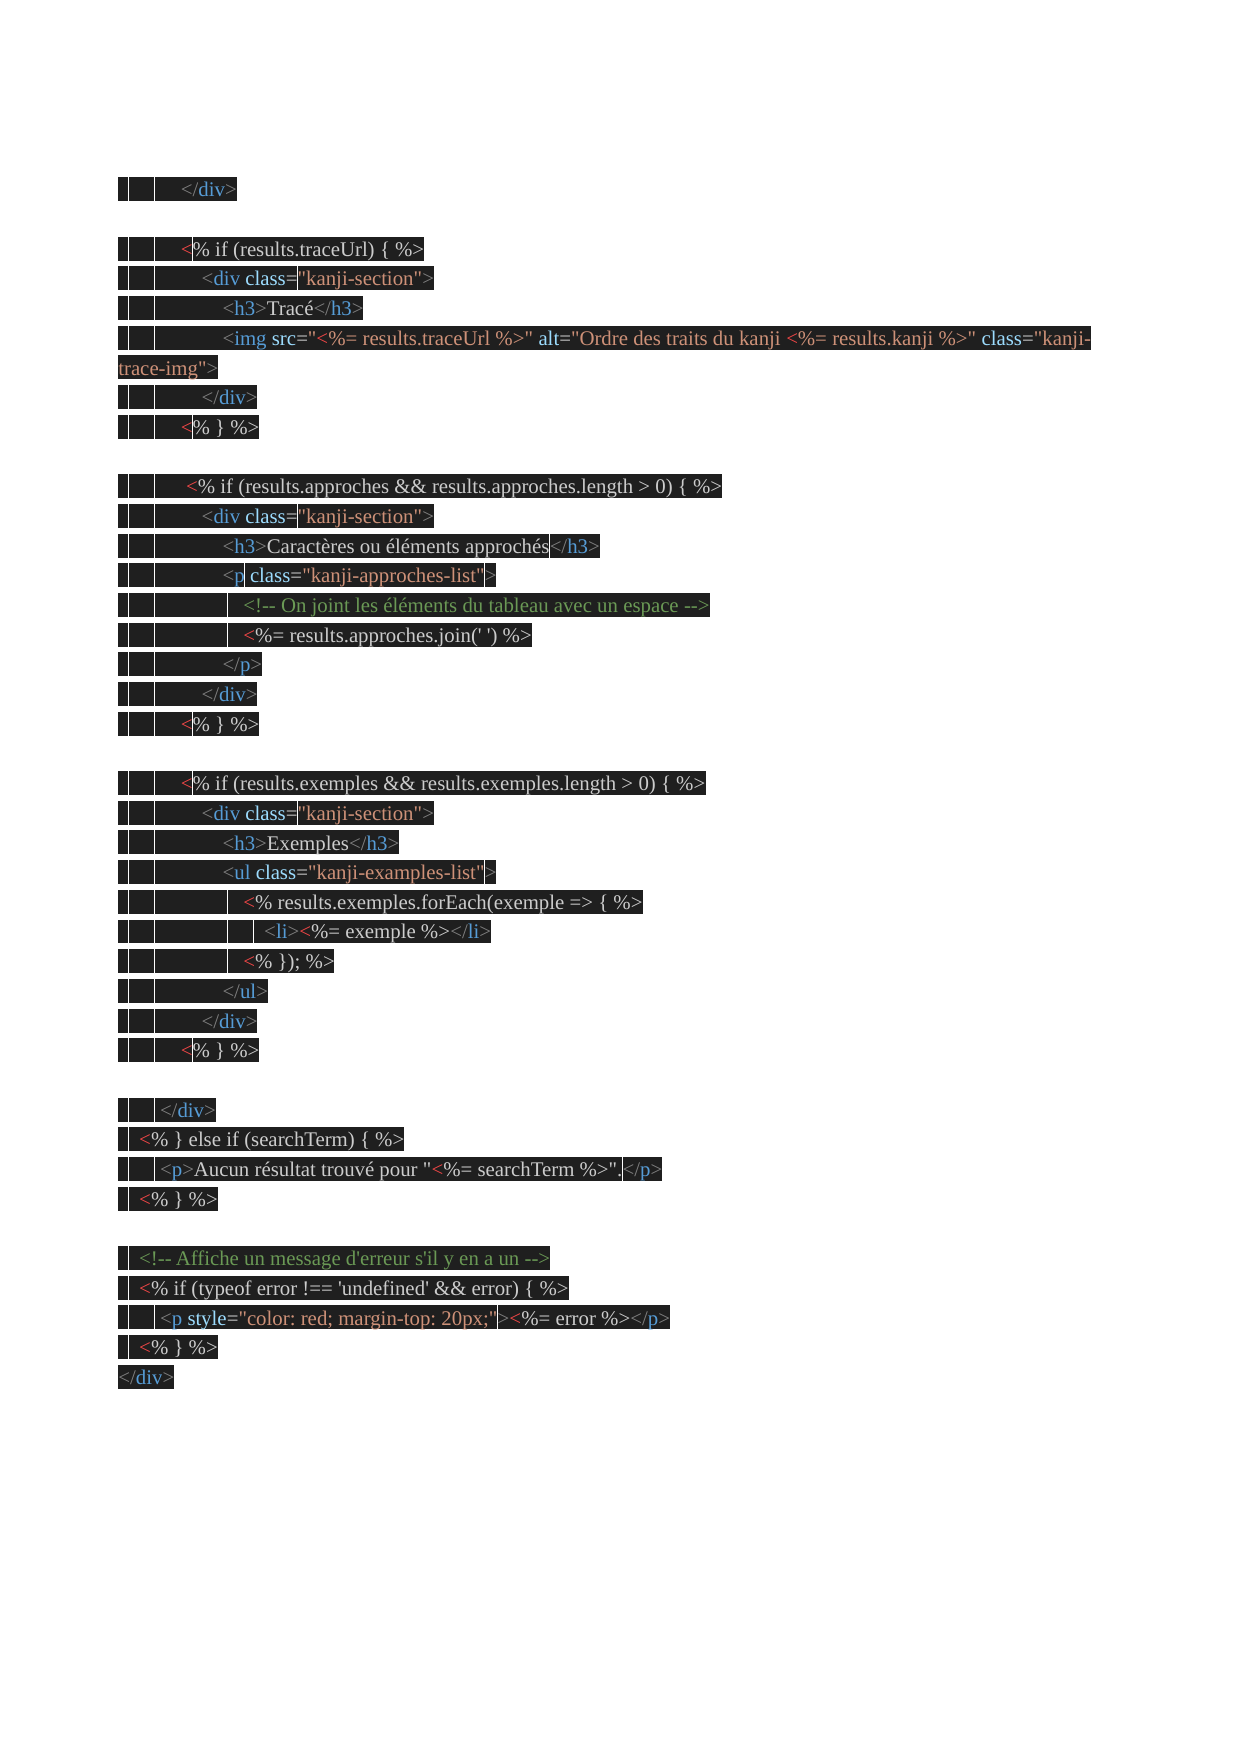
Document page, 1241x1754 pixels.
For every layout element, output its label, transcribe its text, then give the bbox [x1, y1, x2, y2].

text <div class="kanji-section"> [118, 498, 1122, 528]
text </div> [118, 1359, 1122, 1389]
text <!-- Affiche un message d'erreur s'il y en a un --> [118, 1240, 1122, 1270]
text <% results.exemples.forEach(exemple => { %> [118, 884, 1122, 914]
text <div class="kanji-section"> [118, 795, 1122, 825]
text <% } %> [118, 1329, 1122, 1359]
text <% if (typeof error !== 'undefined' && error) { %> [118, 1270, 1122, 1300]
text <% } %> [118, 1181, 1122, 1211]
text <p>Aucun résultat trouvé pour "<%= searchTerm %>".</p> [118, 1151, 1122, 1181]
text </div> [118, 676, 1122, 706]
text <img src="<%= results.traceUrl %>" alt="Ordre des traits du kanji <%= results.kanji %>" class="kanji-trace-img"> [118, 320, 1122, 379]
text <ul class="kanji-examples-list"> [118, 854, 1122, 884]
text <% if (results.approches && results.approches.length > 0) { %> [118, 468, 1122, 498]
text <% } else if (searchTerm) { %> [118, 1122, 1122, 1151]
text <h3>Exemples</h3> [118, 825, 1122, 854]
text <% }); %> [118, 943, 1122, 973]
text <p style="color: red; margin-top: 20px;"><%= error %></p> [118, 1300, 1122, 1329]
text <% } %> [118, 409, 1122, 439]
text </ul> [118, 973, 1122, 1003]
text <h3>Caractères ou éléments approchés</h3> [118, 528, 1122, 558]
text <% if (results.traceUrl) { %> [118, 231, 1122, 261]
text <p class="kanji-approches-list"> [118, 558, 1122, 587]
text <%= results.approches.join(' ') %> [118, 617, 1122, 647]
text </div> [118, 1092, 1122, 1122]
text <div class="kanji-section"> [118, 261, 1122, 290]
text <h3>Tracé</h3> [118, 290, 1122, 320]
text <% } %> [118, 706, 1122, 736]
text <% if (results.exemples && results.exemples.length > 0) { %> [118, 765, 1122, 795]
text </div> [118, 379, 1122, 409]
text <% } %> [118, 1033, 1122, 1062]
text <li><%= exemple %></li> [118, 914, 1122, 943]
text </div> [118, 172, 1122, 201]
text </div> [118, 1003, 1122, 1033]
text </p> [118, 647, 1122, 676]
text <!-- On joint les éléments du tableau avec un espace --> [118, 587, 1122, 617]
